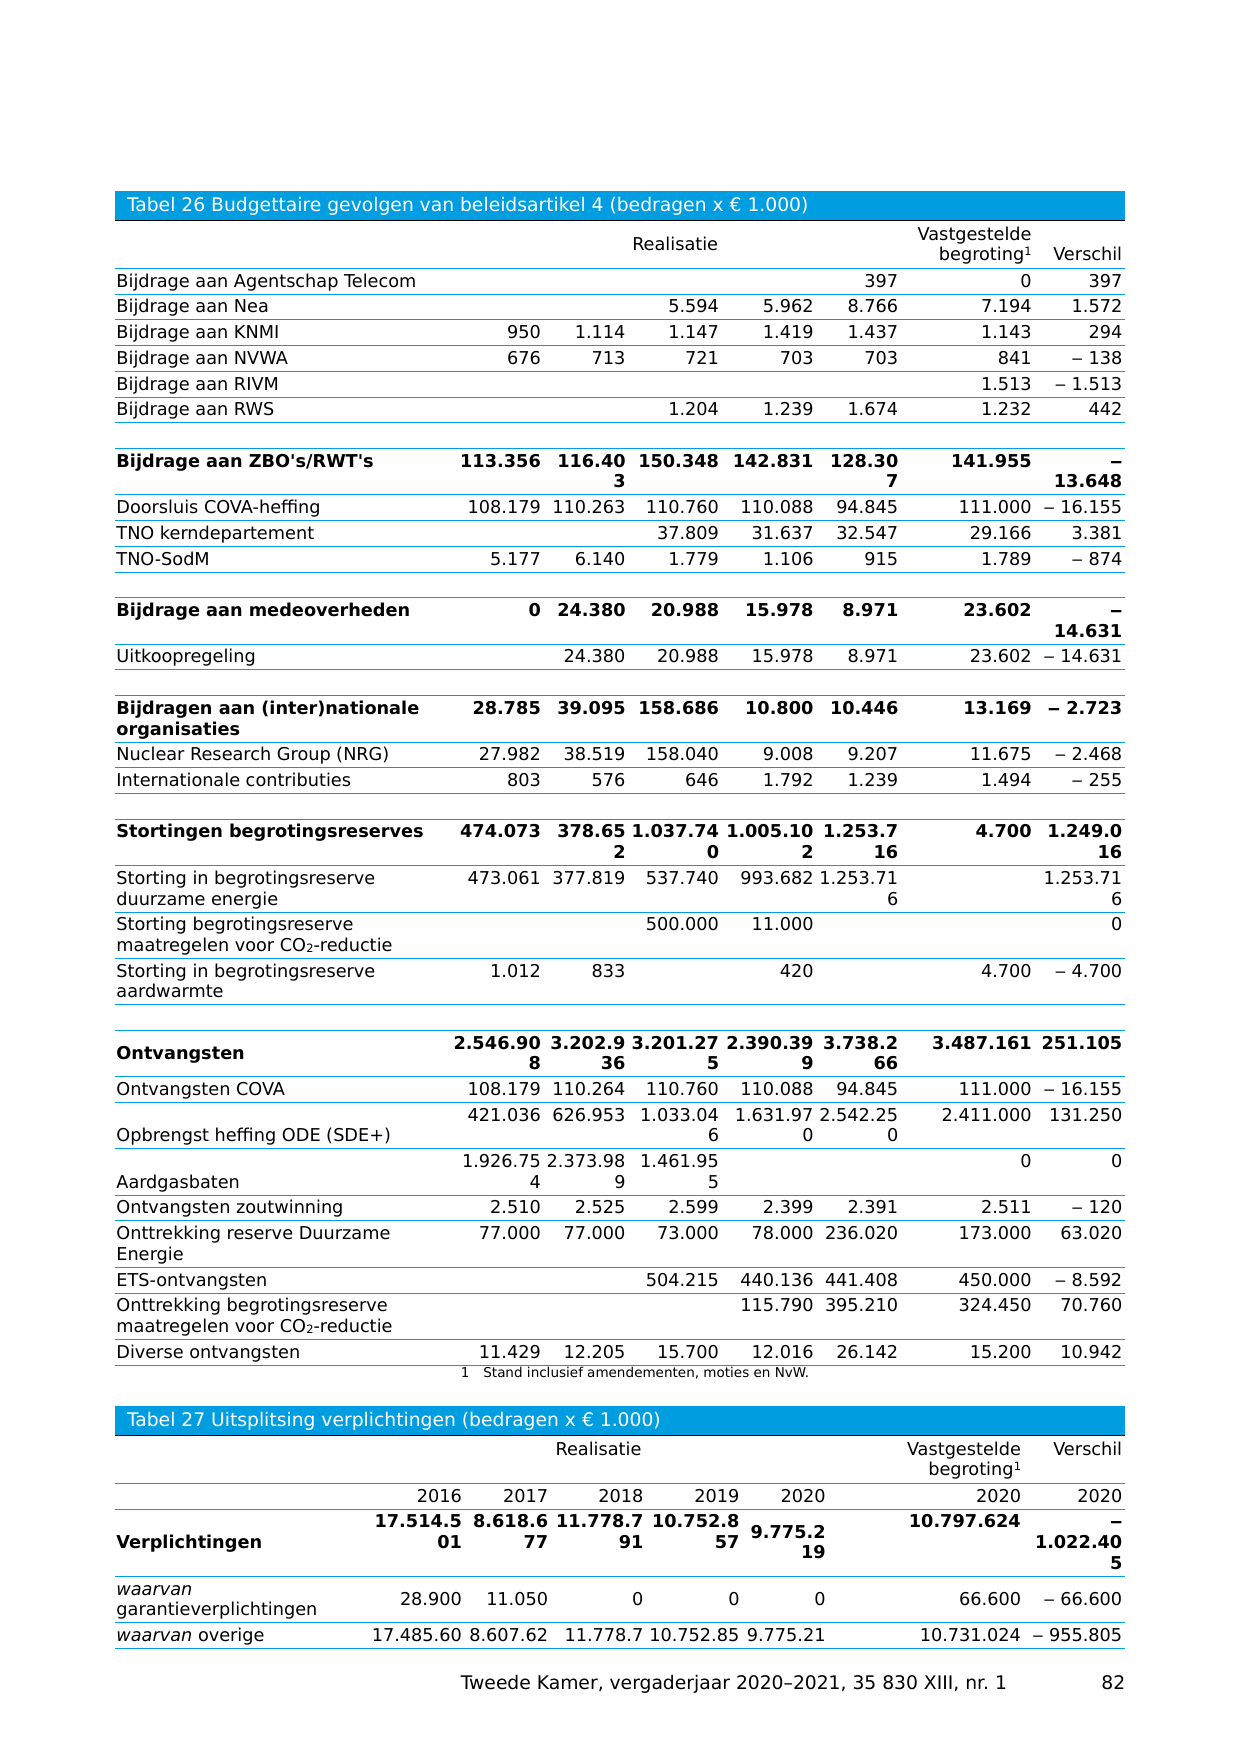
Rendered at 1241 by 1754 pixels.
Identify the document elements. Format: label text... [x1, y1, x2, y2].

table_cell [628, 959, 722, 1004]
table_cell [115, 423, 449, 448]
table_cell Realisatie [369, 1436, 828, 1483]
table_cell Onttrekking begrotingsreserve maatregelen voor CO2-reductie [115, 1294, 449, 1339]
table_cell 2.390.399 [722, 1031, 816, 1076]
table_cell 3.202.936 [544, 1031, 628, 1076]
table_cell 26.142 [816, 1340, 901, 1364]
table_cell 324.450 [901, 1294, 1034, 1339]
table_cell 440.136 [722, 1268, 816, 1292]
table_cell Bijdrage aan KNMI [115, 320, 449, 345]
table_cell 0 [646, 1577, 742, 1622]
table_cell Bijdrage aan NVWA [115, 346, 449, 371]
table_cell Bijdrage aan RIVM [115, 372, 449, 397]
table_cell [544, 1268, 628, 1292]
table_cell 39.095 [544, 696, 628, 741]
table_cell [544, 794, 628, 819]
table_cell [449, 573, 543, 597]
table_cell 7.194 [901, 295, 1034, 319]
table_cell Vastgestelde begroting1 [901, 221, 1034, 268]
table_cell [544, 1294, 628, 1339]
table_cell 395.210 [816, 1294, 901, 1339]
table_cell 721 [628, 346, 722, 371]
table_cell 66.600 [828, 1577, 1024, 1622]
table_cell [628, 372, 722, 397]
table_cell 142.831 [722, 449, 816, 494]
table_cell ‒ 1.513 [1034, 372, 1125, 397]
table_cell 110.264 [544, 1077, 628, 1102]
table_cell 10.800 [722, 696, 816, 741]
table_cell 1.114 [544, 320, 628, 345]
table_cell 841 [901, 346, 1034, 371]
table_cell 37.809 [628, 521, 722, 546]
table_cell [115, 1484, 368, 1509]
table_cell 8.971 [816, 598, 901, 644]
table_cell 17.514.501 [369, 1510, 464, 1576]
table_header Tabel 27 Uitsplitsing verplichtingen (bedragen x € 1.000) [115, 1406, 1125, 1435]
table_cell 150.348 [628, 449, 722, 494]
table_cell ‒ 1.022.405 [1024, 1510, 1125, 1576]
table_cell [449, 1294, 543, 1339]
table_cell 1.437 [816, 320, 901, 345]
table_cell 1.926.754 [449, 1149, 543, 1194]
table_cell [1034, 573, 1125, 597]
table_cell [544, 269, 628, 294]
table_cell 1.779 [628, 547, 722, 572]
table_cell 915 [816, 547, 901, 572]
table_cell Verplichtingen [115, 1510, 368, 1576]
table_cell Ontvangsten COVA [115, 1077, 449, 1102]
table_cell 116.403 [544, 449, 628, 494]
table_cell Verschil [1024, 1436, 1125, 1483]
table_cell [901, 794, 1034, 819]
table_cell 236.020 [816, 1221, 901, 1267]
table_cell 0 [1034, 1149, 1125, 1194]
table_cell 1.494 [901, 768, 1034, 793]
table_cell ‒ 874 [1034, 547, 1125, 572]
table_cell 9.775.219 [742, 1510, 828, 1576]
table_cell 113.356 [449, 449, 543, 494]
table_cell 1.232 [901, 398, 1034, 422]
table_cell 28.900 [369, 1577, 464, 1622]
table_cell 2016 [369, 1484, 464, 1509]
table_cell 504.215 [628, 1268, 722, 1292]
table_cell 2017 [465, 1484, 551, 1509]
table_cell [115, 573, 449, 597]
table_cell 1.037.740 [628, 820, 722, 865]
table_cell 115.790 [722, 1294, 816, 1339]
table_cell 537.740 [628, 866, 722, 911]
table_cell 27.982 [449, 743, 543, 767]
table_cell Uitkoopregeling [115, 645, 449, 669]
table_cell 1.239 [722, 398, 816, 422]
table_cell [544, 372, 628, 397]
table_cell 8.618.677 [465, 1510, 551, 1576]
table_cell 0 [901, 1149, 1034, 1194]
table_cell 9.207 [816, 743, 901, 767]
table_cell 63.020 [1034, 1221, 1125, 1267]
table_cell 73.000 [628, 1221, 722, 1267]
table_cell 111.000 [901, 495, 1034, 520]
table_cell 5.962 [722, 295, 816, 319]
table_cell Storting begrotingsreserve maatregelen voor CO2-reductie [115, 913, 449, 958]
table_cell [901, 573, 1034, 597]
table_cell 1.249.016 [1034, 820, 1125, 865]
table_cell 10.731.024 [828, 1623, 1024, 1648]
table_cell 20.988 [628, 598, 722, 644]
table_cell [449, 521, 543, 546]
table_cell 110.760 [628, 495, 722, 520]
table_cell TNO-SodM [115, 547, 449, 572]
table_cell 442 [1034, 398, 1125, 422]
table_cell 803 [449, 768, 543, 793]
table_cell 833 [544, 959, 628, 1004]
table_cell [816, 1149, 901, 1194]
table_cell [722, 573, 816, 597]
table_cell Realisatie [449, 221, 901, 268]
table_cell [449, 1005, 543, 1030]
table_cell [449, 794, 543, 819]
table_cell 2.546.908 [449, 1031, 543, 1076]
table_cell 8.766 [816, 295, 901, 319]
table_cell 0 [551, 1577, 646, 1622]
table_cell 1.253.716 [816, 820, 901, 865]
table_cell [544, 398, 628, 422]
table_cell 2.399 [722, 1196, 816, 1220]
table_cell 94.845 [816, 1077, 901, 1102]
table_cell 0 [901, 269, 1034, 294]
table_cell 9.008 [722, 743, 816, 767]
table_cell [449, 398, 543, 422]
table_cell [722, 1149, 816, 1194]
table_cell ‒ 2.723 [1034, 696, 1125, 741]
table_cell 110.760 [628, 1077, 722, 1102]
table_cell 158.686 [628, 696, 722, 741]
table_cell [449, 670, 543, 695]
table_cell 111.000 [901, 1077, 1034, 1102]
table_cell 31.637 [722, 521, 816, 546]
table_cell ‒ 16.155 [1034, 495, 1125, 520]
table_cell 421.036 [449, 1103, 543, 1148]
table_cell 378.652 [544, 820, 628, 865]
table_cell [544, 670, 628, 695]
table_cell 441.408 [816, 1268, 901, 1292]
table_cell Stortingen begrotingsreserves [115, 820, 449, 865]
table_cell [115, 221, 449, 268]
table_cell 0 [742, 1577, 828, 1622]
table_cell 3.201.275 [628, 1031, 722, 1076]
table_cell 11.050 [465, 1577, 551, 1622]
table_cell 473.061 [449, 866, 543, 911]
table_cell 110.088 [722, 1077, 816, 1102]
table_cell [901, 670, 1034, 695]
table_cell 11.778.7 [551, 1623, 646, 1648]
table_cell [901, 866, 1034, 911]
table_cell 28.785 [449, 696, 543, 741]
table_cell [722, 670, 816, 695]
table_cell [722, 1005, 816, 1030]
table_cell 2.373.989 [544, 1149, 628, 1194]
table_cell [816, 573, 901, 597]
table_cell Bijdrage aan RWS [115, 398, 449, 422]
table_cell 8.971 [816, 645, 901, 669]
table_cell [901, 423, 1034, 448]
table_cell 17.485.60 [369, 1623, 464, 1648]
table_cell 2.511 [901, 1196, 1034, 1220]
table_cell 20.988 [628, 645, 722, 669]
table_cell [449, 372, 543, 397]
table_cell 1.789 [901, 547, 1034, 572]
table_cell ‒ 8.592 [1034, 1268, 1125, 1292]
table_cell Bijdrage aan Agentschap Telecom [115, 269, 449, 294]
table_cell 2.510 [449, 1196, 543, 1220]
table_cell ‒ 66.600 [1024, 1577, 1125, 1622]
table_cell 626.953 [544, 1103, 628, 1148]
table_cell 450.000 [901, 1268, 1034, 1292]
table_cell 0 [449, 598, 543, 644]
table_cell [816, 959, 901, 1004]
table_cell 950 [449, 320, 543, 345]
table_cell Bijdrage aan medeoverheden [115, 598, 449, 644]
table_cell 15.200 [901, 1340, 1034, 1364]
table_cell 1.631.970 [722, 1103, 816, 1148]
table_cell 4.700 [901, 820, 1034, 865]
table_cell [722, 269, 816, 294]
table_cell [544, 423, 628, 448]
table_cell [544, 573, 628, 597]
table_cell 38.519 [544, 743, 628, 767]
table_cell [722, 372, 816, 397]
table_cell ‒ 14.631 [1034, 645, 1125, 669]
table_cell ETS-ontvangsten [115, 1268, 449, 1292]
table_cell 141.955 [901, 449, 1034, 494]
table_cell Ontvangsten zoutwinning [115, 1196, 449, 1220]
table_cell 131.250 [1034, 1103, 1125, 1148]
table_cell 1.419 [722, 320, 816, 345]
table_cell 2.542.250 [816, 1103, 901, 1148]
table_cell [1034, 423, 1125, 448]
table_cell Internationale contributies [115, 768, 449, 793]
table_cell 173.000 [901, 1221, 1034, 1267]
table_cell 993.682 [722, 866, 816, 911]
table_cell 11.778.791 [551, 1510, 646, 1576]
table_cell 420 [722, 959, 816, 1004]
table_cell [628, 1294, 722, 1339]
table_cell waarvan overige [115, 1623, 368, 1648]
table_cell 3.381 [1034, 521, 1125, 546]
table_cell [544, 1005, 628, 1030]
table_cell 1.572 [1034, 295, 1125, 319]
table_cell Verschil [1034, 221, 1125, 268]
table_cell [628, 269, 722, 294]
table_cell 13.169 [901, 696, 1034, 741]
table_cell 1.204 [628, 398, 722, 422]
list Stand inclusief amendementen, moties en NvW. [461, 1366, 1125, 1381]
table_cell 676 [449, 346, 543, 371]
table_cell 2020 [742, 1484, 828, 1509]
table_cell 5.594 [628, 295, 722, 319]
table_cell 11.000 [722, 913, 816, 958]
table_cell 1.792 [722, 768, 816, 793]
table_cell [628, 794, 722, 819]
table_cell 12.205 [544, 1340, 628, 1364]
table_cell [628, 670, 722, 695]
table_cell [115, 670, 449, 695]
table_cell 2.391 [816, 1196, 901, 1220]
table_cell 1.253.716 [816, 866, 901, 911]
table_cell 2019 [646, 1484, 742, 1509]
table_cell 15.700 [628, 1340, 722, 1364]
table_cell 4.700 [901, 959, 1034, 1004]
table_cell 1.033.046 [628, 1103, 722, 1148]
table_cell 24.380 [544, 598, 628, 644]
table_cell 78.000 [722, 1221, 816, 1267]
table_cell ‒ 255 [1034, 768, 1125, 793]
table_cell 2.525 [544, 1196, 628, 1220]
table_cell 2020 [1024, 1484, 1125, 1509]
table_cell 1.012 [449, 959, 543, 1004]
table_cell [628, 1005, 722, 1030]
table_cell 1.253.716 [1034, 866, 1125, 911]
table_cell waarvan garantieverplichtingen [115, 1577, 368, 1622]
table_cell ‒ 955.805 [1024, 1623, 1125, 1648]
table_cell 110.088 [722, 495, 816, 520]
table_cell 703 [722, 346, 816, 371]
table_cell [544, 521, 628, 546]
table_cell [449, 1268, 543, 1292]
table_cell 2020 [828, 1484, 1024, 1509]
table_cell 10.797.624 [828, 1510, 1024, 1576]
table_cell 108.179 [449, 495, 543, 520]
table_cell [449, 645, 543, 669]
table_cell 94.845 [816, 495, 901, 520]
table_cell [115, 1005, 449, 1030]
table_cell 1.147 [628, 320, 722, 345]
table_cell 23.602 [901, 645, 1034, 669]
table_cell Bijdrage aan Nea [115, 295, 449, 319]
table_cell 377.819 [544, 866, 628, 911]
table_cell 1.674 [816, 398, 901, 422]
table_cell Nuclear Research Group (NRG) [115, 743, 449, 767]
table_cell 24.380 [544, 645, 628, 669]
table_cell [816, 1005, 901, 1030]
table_cell 2.599 [628, 1196, 722, 1220]
table_cell [449, 423, 543, 448]
table_cell [628, 573, 722, 597]
table_cell ‒ 138 [1034, 346, 1125, 371]
table_cell 10.942 [1034, 1340, 1125, 1364]
table_cell [1034, 670, 1125, 695]
table_cell [544, 913, 628, 958]
table_cell 3.487.161 [901, 1031, 1034, 1076]
table_cell Doorsluis COVA-heffing [115, 495, 449, 520]
table_cell [628, 423, 722, 448]
table_cell [722, 794, 816, 819]
table_cell 703 [816, 346, 901, 371]
table_cell [544, 295, 628, 319]
table_cell 10.446 [816, 696, 901, 741]
table_cell 6.140 [544, 547, 628, 572]
table_cell 0 [1034, 913, 1125, 958]
table_cell 15.978 [722, 598, 816, 644]
table_cell Vastgestelde begroting1 [828, 1436, 1024, 1483]
table_cell 500.000 [628, 913, 722, 958]
table_cell 77.000 [544, 1221, 628, 1267]
table_header Tabel 26 Budgettaire gevolgen van beleidsartikel 4 (bedragen x € 1.000) [115, 191, 1125, 220]
table_cell 9.775.21 [742, 1623, 828, 1648]
table_cell Opbrengst heffing ODE (SDE+) [115, 1103, 449, 1148]
table_cell 2.411.000 [901, 1103, 1034, 1148]
table_cell 128.307 [816, 449, 901, 494]
table_cell 15.978 [722, 645, 816, 669]
table_cell Storting in begrotingsreserve aardwarmte [115, 959, 449, 1004]
table_cell 32.547 [816, 521, 901, 546]
table_cell 1.005.102 [722, 820, 816, 865]
table_cell Aardgasbaten [115, 1149, 449, 1194]
table_cell [449, 295, 543, 319]
table_cell [901, 913, 1034, 958]
table_cell 646 [628, 768, 722, 793]
table_cell [816, 372, 901, 397]
table_cell [816, 913, 901, 958]
table_cell ‒ 13.648 [1034, 449, 1125, 494]
table_cell Ontvangsten [115, 1031, 449, 1076]
table_cell 8.607.62 [465, 1623, 551, 1648]
table_cell ‒ 2.468 [1034, 743, 1125, 767]
table_cell 1.461.955 [628, 1149, 722, 1194]
table_cell 1.106 [722, 547, 816, 572]
table_cell 1.513 [901, 372, 1034, 397]
table_cell 713 [544, 346, 628, 371]
table_cell 397 [816, 269, 901, 294]
table_cell Bijdrage aan ZBO's/RWT's [115, 449, 449, 494]
table_cell 70.760 [1034, 1294, 1125, 1339]
table_cell 474.073 [449, 820, 543, 865]
table_cell 10.752.85 [646, 1623, 742, 1648]
table_cell 397 [1034, 269, 1125, 294]
table_cell ‒ 16.155 [1034, 1077, 1125, 1102]
table_cell 23.602 [901, 598, 1034, 644]
table_cell Storting in begrotingsreserve duurzame energie [115, 866, 449, 911]
table_cell [901, 1005, 1034, 1030]
table_cell 576 [544, 768, 628, 793]
table_cell 5.177 [449, 547, 543, 572]
table_cell 1.239 [816, 768, 901, 793]
table_cell 158.040 [628, 743, 722, 767]
table_cell Diverse ontvangsten [115, 1340, 449, 1364]
table_cell TNO kerndepartement [115, 521, 449, 546]
table_cell [115, 794, 449, 819]
table_cell [449, 269, 543, 294]
table_cell 11.675 [901, 743, 1034, 767]
table_cell 251.105 [1034, 1031, 1125, 1076]
table_cell Bijdragen aan (inter)nationale organisaties [115, 696, 449, 741]
table_cell ‒ 120 [1034, 1196, 1125, 1220]
table_cell 10.752.857 [646, 1510, 742, 1576]
table_cell [1034, 794, 1125, 819]
table_cell Onttrekking reserve Duurzame Energie [115, 1221, 449, 1267]
table_cell [816, 670, 901, 695]
table_cell ‒ 4.700 [1034, 959, 1125, 1004]
table_cell [816, 794, 901, 819]
table_cell 12.016 [722, 1340, 816, 1364]
table_cell 108.179 [449, 1077, 543, 1102]
table_cell 3.738.266 [816, 1031, 901, 1076]
table_cell 77.000 [449, 1221, 543, 1267]
table_cell 29.166 [901, 521, 1034, 546]
table_cell ‒ 14.631 [1034, 598, 1125, 644]
table_cell 294 [1034, 320, 1125, 345]
table_cell [816, 423, 901, 448]
table_cell 2018 [551, 1484, 646, 1509]
table_cell [449, 913, 543, 958]
table_cell [722, 423, 816, 448]
table_cell 11.429 [449, 1340, 543, 1364]
table_cell [115, 1436, 368, 1483]
table_cell 110.263 [544, 495, 628, 520]
table_cell 1.143 [901, 320, 1034, 345]
table_cell [1034, 1005, 1125, 1030]
